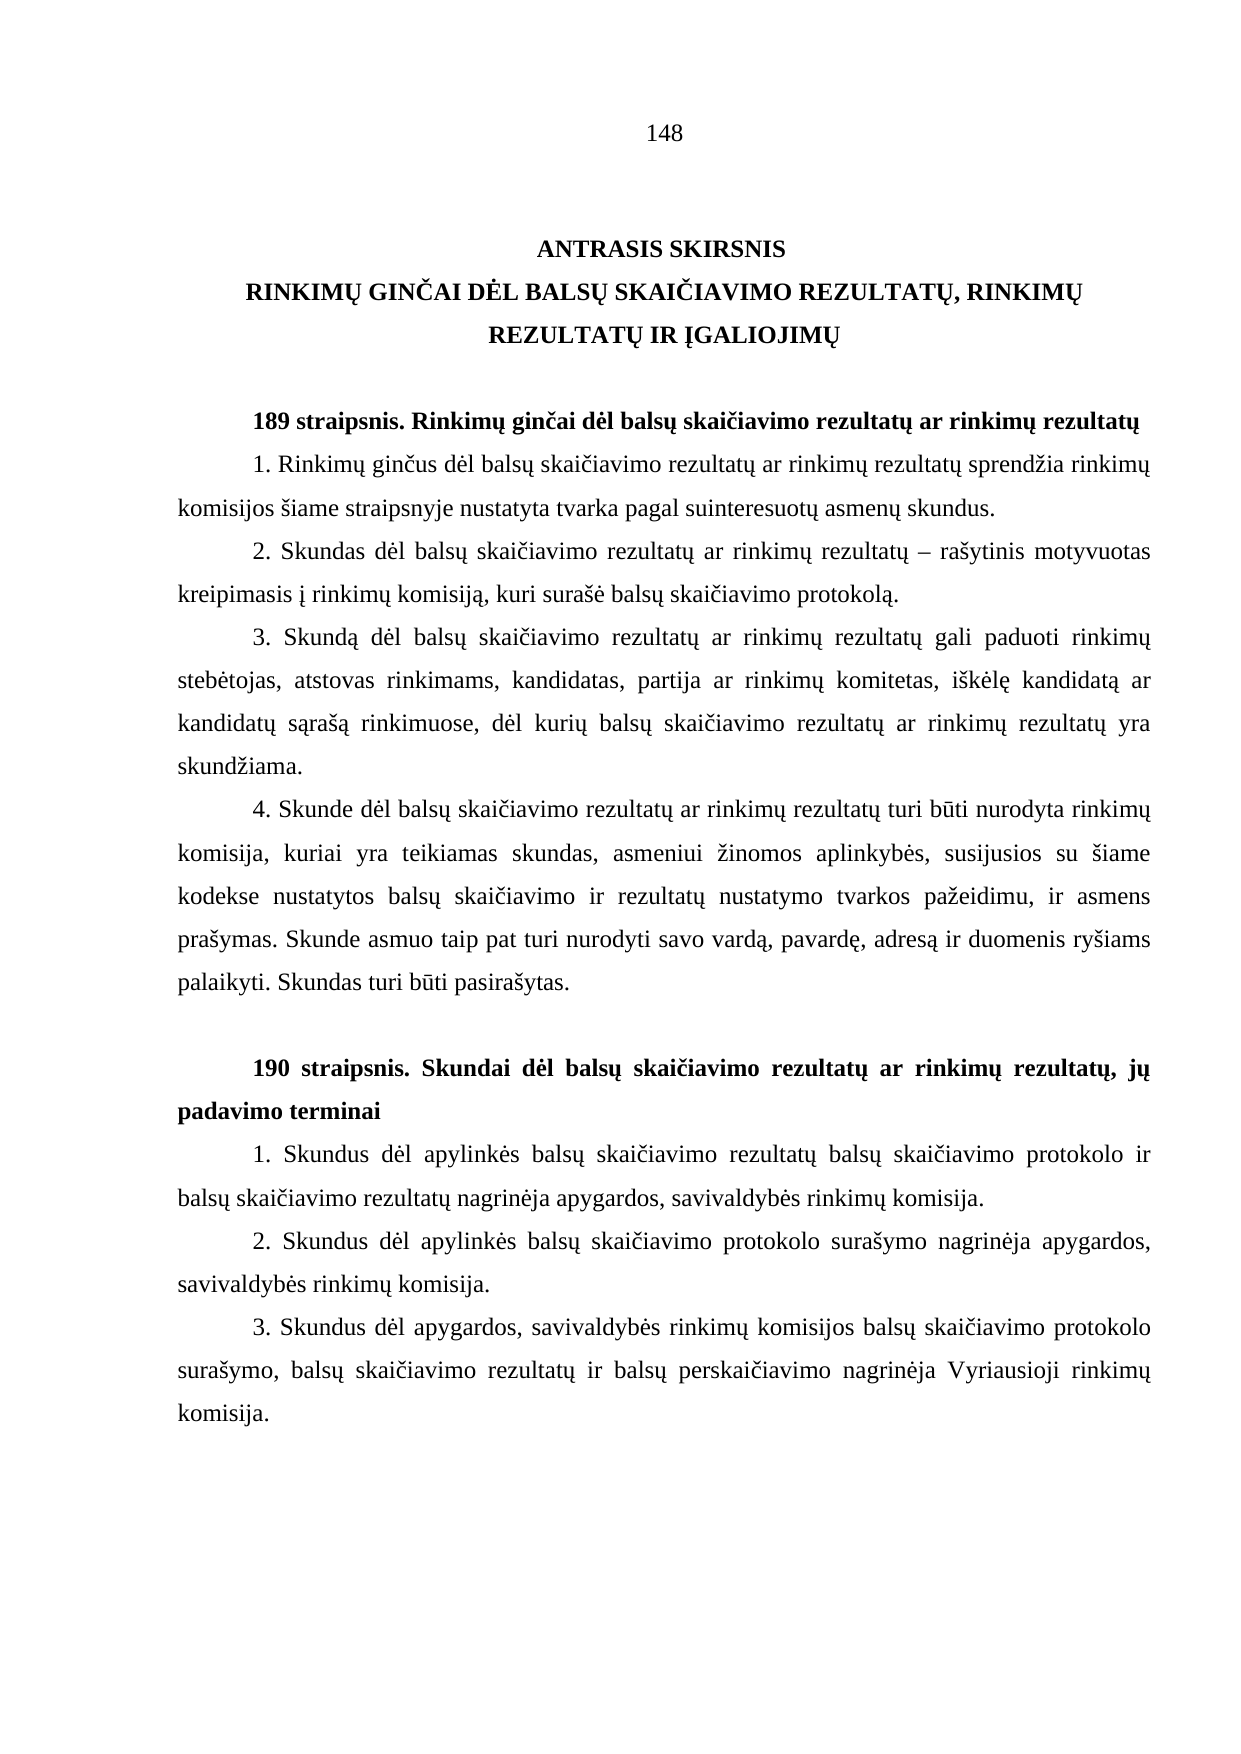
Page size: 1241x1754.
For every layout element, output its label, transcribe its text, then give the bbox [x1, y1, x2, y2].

text 1. Skundus dėl apylinkės balsų skaičiavimo rezultatų balsų skaičiavimo protokolo ir balsų skaičiavimo rezultatų nagrinėja apygardos, savivaldybės rinkimų komisija. [177, 1139, 1152, 1211]
text 4. Skunde dėl balsų skaičiavimo rezultatų ar rinkimų rezultatų turi būti nurodyta rinkimų komisija, kuriai yra teikiamas skundas, asmeniui žinomos aplinkybės, susijusios su šiame kodekse nustatytos balsų skaičiavimo ir rezultatų nustatymo tvarkos pažeidimu, ir asmens prašymas. Skunde asmuo taip pat turi nurodyti savo vardą, pavardę, adresą ir duomenis ryšiams palaikyti. Skundas turi būti pasirašytas. [177, 794, 1152, 996]
text 2. Skundas dėl balsų skaičiavimo rezultatų ar rinkimų rezultatų – rašytinis motyvuotas kreipimasis į rinkimų komisiją, kuri surašė balsų skaičiavimo protokolą. [177, 536, 1152, 608]
text RINKIMŲ GINČAI DĖL BALSŲ SKAIČIAVIMO REZULTATŲ, RINKIMŲ REZULTATŲ IR ĮGALIOJIMŲ [177, 277, 1152, 349]
text 2. Skundus dėl apylinkės balsų skaičiavimo protokolo surašymo nagrinėja apygardos, savivaldybės rinkimų komisija. [177, 1226, 1152, 1298]
text 189 straipsnis. Rinkimų ginčai dėl balsų skaičiavimo rezultatų ar rinkimų rezultatų [177, 406, 1152, 435]
text 3. Skundus dėl apygardos, savivaldybės rinkimų komisijos balsų skaičiavimo protokolo surašymo, balsų skaičiavimo rezultatų ir balsų perskaičiavimo nagrinėja Vyriausioji rinkimų komisija. [177, 1312, 1152, 1427]
text ANTRASIS SKIRSNIS [177, 234, 1152, 263]
text 1. Rinkimų ginčus dėl balsų skaičiavimo rezultatų ar rinkimų rezultatų sprendžia rinkimų komisijos šiame straipsnyje nustatyta tvarka pagal suinteresuotų asmenų skundus. [177, 449, 1152, 521]
text 3. Skundą dėl balsų skaičiavimo rezultatų ar rinkimų rezultatų gali paduoti rinkimų stebėtojas, atstovas rinkimams, kandidatas, partija ar rinkimų komitetas, iškėlę kandidatą ar kandidatų sąrašą rinkimuose, dėl kurių balsų skaičiavimo rezultatų ar rinkimų rezultatų yra skundžiama. [177, 622, 1152, 780]
text 190 straipsnis. Skundai dėl balsų skaičiavimo rezultatų ar rinkimų rezultatų, jų padavimo terminai [177, 1053, 1152, 1125]
